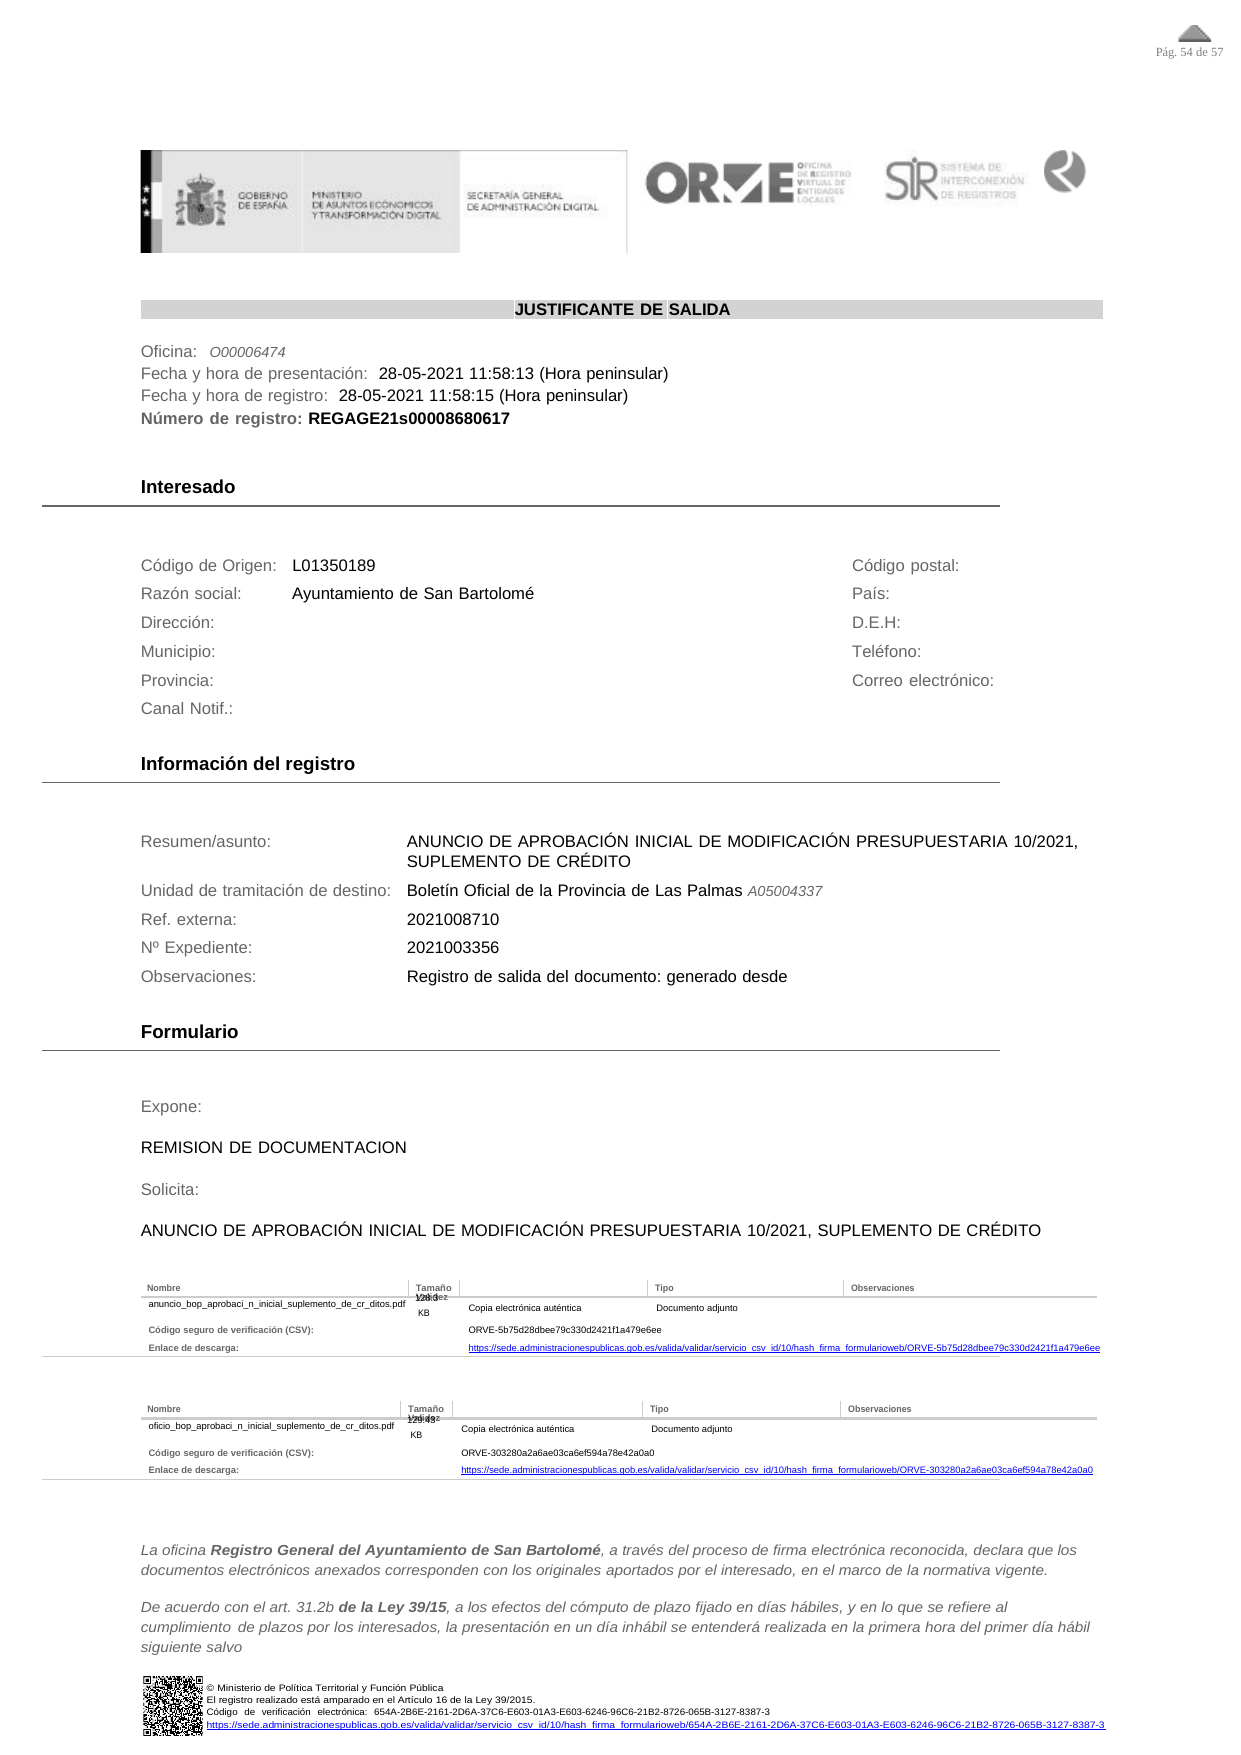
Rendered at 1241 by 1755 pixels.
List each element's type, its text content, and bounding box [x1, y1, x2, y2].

text KB [42, 1310, 429, 1318]
text Fecha y hora de presentación: 28-05-2021 11:58:13 (Hora peninsular) Fecha y hora de registro: 28-05-2021 11:58:15 (Hora peninsular) Número de registro: REGAGE21s00008680617 [141, 364, 689, 428]
text KB [42, 1432, 422, 1440]
text Canal Notif.: [141, 699, 1236, 718]
text Dirección: D.E.H: [141, 613, 1236, 632]
text Información del registro [141, 753, 1236, 774]
text Municipio: Teléfono: [141, 642, 1236, 661]
text Nº Expediente: 2021003356 [141, 938, 1236, 957]
text Copia electrónica auténtica Documento adjunto [468, 1302, 1236, 1313]
text oficio_bop_aprobaci_n_inicial_suplemento_de_cr_ditos.pdf 129.43 [148, 1420, 438, 1432]
text Formulario [141, 1021, 1236, 1042]
text Enlace de descarga: https://sede.administracionespublicas.gob.es/valida/validar/servicio_csv_id/10/hash_firma_formularioweb/ORVE-303280a2a6ae03ca6ef594a78e42a0a0 [148, 1464, 1236, 1475]
text REMISION DE DOCUMENTACION [141, 1138, 1236, 1157]
text La oficina Registro General del Ayuntamiento de San Bartolomé, a través del proceso de firma electrónica reconocida, declara que los documentos electrónicos anexados corresponden con los originales aportados por el interesado, en el marco de la normativa vigente. [141, 1542, 1079, 1579]
text Oficina: O00006474 [141, 341, 1236, 361]
text Unidad de tramitación de destino: Boletín Oficial de la Provincia de Las Palmas A05004337 [141, 881, 1236, 900]
text Interesado [141, 476, 1236, 498]
text Código de verificación electrónica: 654A-2B6E-2161-2D6A-37C6-E603-01A3-E603-6246-96C6-21B2-8726-065B-3127-8387-3 [206, 1707, 1236, 1718]
text Ref. externa: 2021008710 [141, 909, 1236, 928]
text https://sede.administracionespublicas.gob.es/valida/validar/servicio_csv_id/10/hash_firma_formularioweb/654A-2B6E-2161-2D6A-37C6-E603-01A3-E603-6246-96C6-21B2-8726-065B-3127-8387-3 [206, 1719, 1236, 1730]
text Provincia: Correo electrónico: [141, 670, 1236, 689]
text Observaciones: Registro de salida del documento: generado desde [141, 967, 1236, 986]
text Resumen/asunto: ANUNCIO DE APROBACIÓN INICIAL DE MODIFICACIÓN PRESUPUESTARIA 10/2021, SUPLEMENTO DE CRÉDITO [140, 832, 1082, 871]
text Enlace de descarga: https://sede.administracionespublicas.gob.es/valida/validar/servicio_csv_id/10/hash_firma_formularioweb/ORVE-5b75d28dbee79c330d2421f1a479e6ee [148, 1342, 1236, 1353]
text De acuerdo con el art. 31.2b de la Ley 39/15, a los efectos del cómputo de plazo fijado en días hábiles, y en lo que se refiere al cumplimiento de plazos por los interesados, la presentación en un día inhábil se entenderá realizada en la primera hora del primer día hábil siguiente salvo [141, 1599, 1097, 1655]
text Código seguro de verificación (CSV): ORVE-303280a2a6ae03ca6ef594a78e42a0a0 [148, 1447, 1236, 1458]
text Razón social: Ayuntamiento de San Bartolomé País: [141, 584, 1236, 603]
text JUSTIFICANTE DE SALIDA [141, 300, 1236, 319]
text Copia electrónica auténtica Documento adjunto [461, 1424, 1236, 1435]
text Solicita: [141, 1179, 1236, 1198]
text Código de Origen: L01350189 Código postal: [141, 555, 1236, 574]
text © Ministerio de Política Territorial y Función Pública [206, 1682, 1236, 1693]
text Código seguro de verificación (CSV): ORVE-5b75d28dbee79c330d2421f1a479e6ee [148, 1325, 1236, 1336]
text anuncio_bop_aprobaci_n_inicial_suplemento_de_cr_ditos.pdf 128.3 [148, 1298, 440, 1310]
text Expone: [141, 1096, 1236, 1116]
text El registro realizado está amparado en el Artículo 16 de la Ley 39/2015. [206, 1694, 1236, 1705]
text ANUNCIO DE APROBACIÓN INICIAL DE MODIFICACIÓN PRESUPUESTARIA 10/2021, SUPLEMENTO DE CRÉDITO [141, 1221, 1236, 1240]
